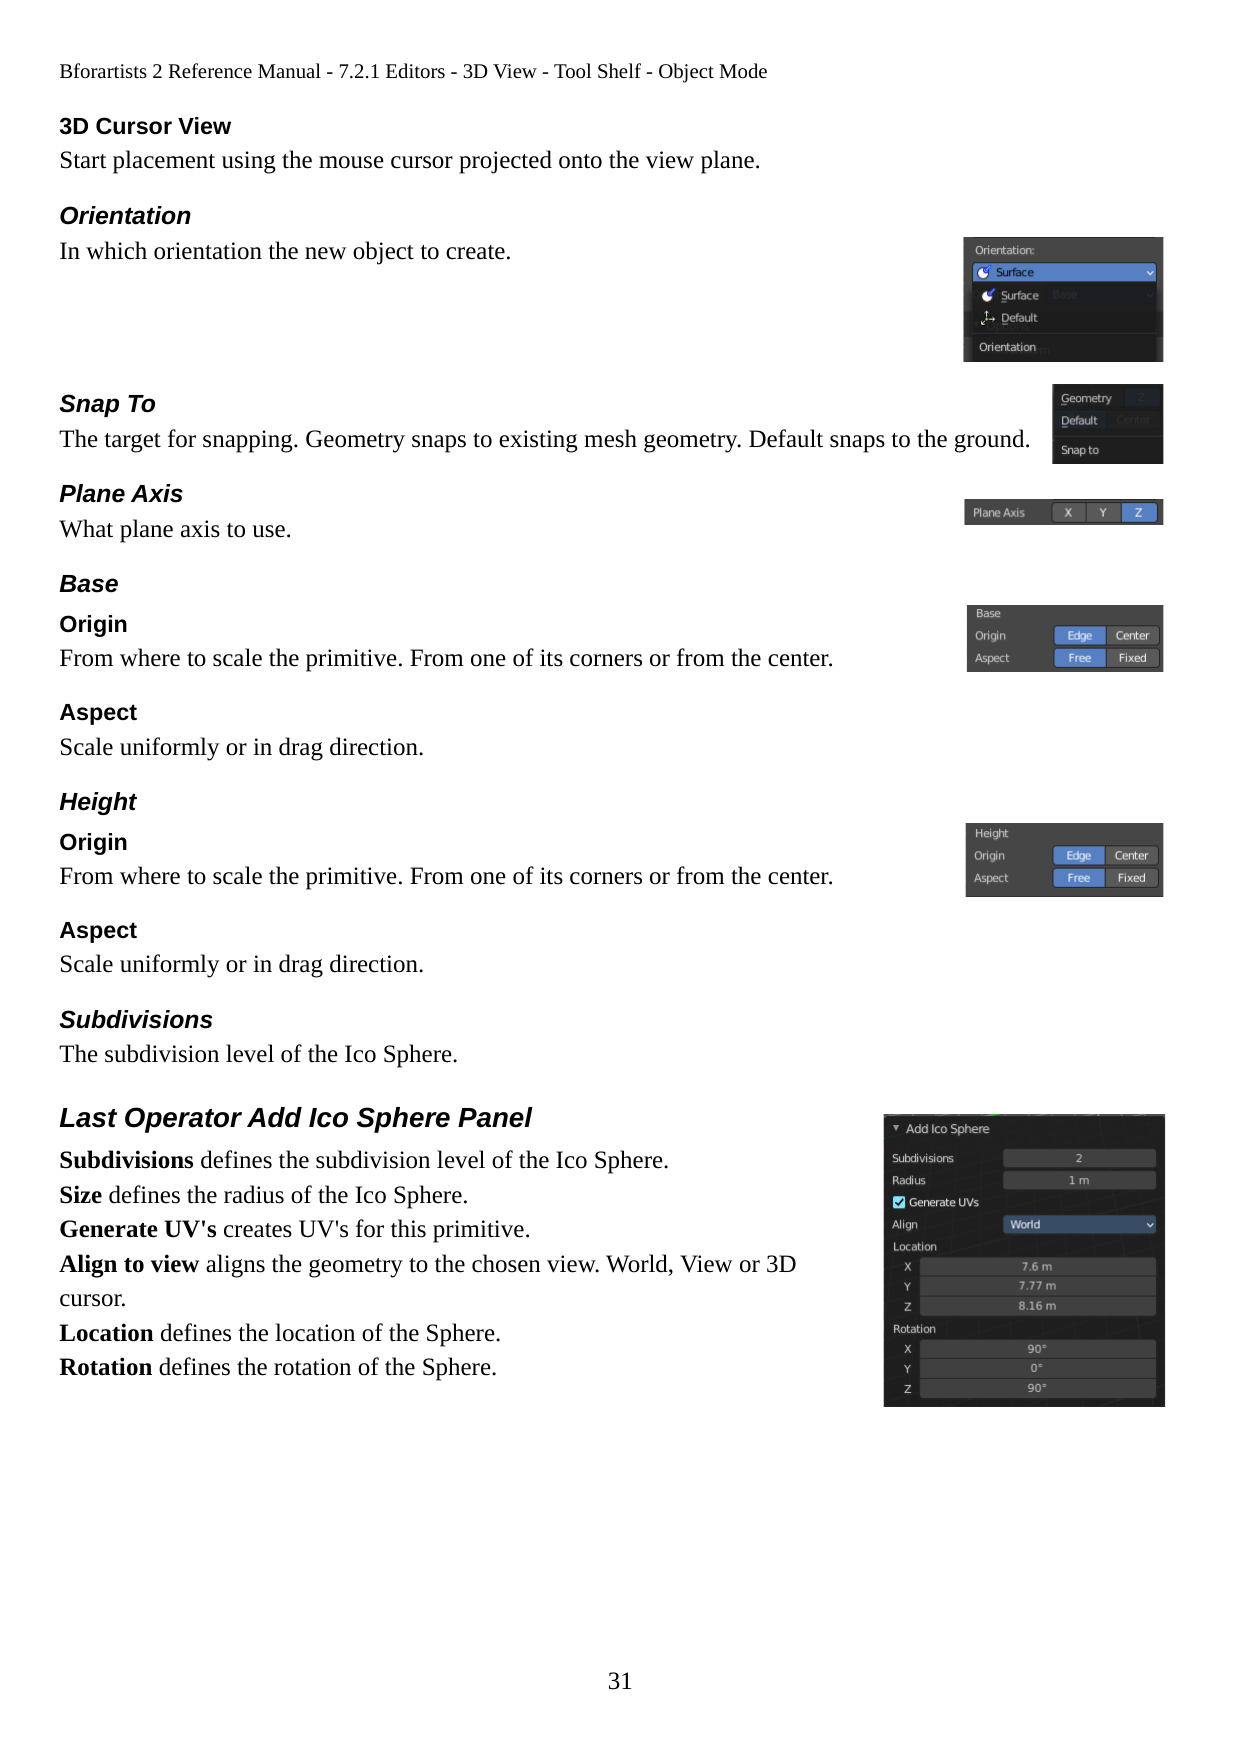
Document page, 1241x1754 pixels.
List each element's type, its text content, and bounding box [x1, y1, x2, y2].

subtitle Snap To [59, 389, 1052, 418]
text The subdivision level of the Ico Sphere. [59, 1039, 1181, 1068]
text From where to scale the primitive. From one of its corners or from the center. [59, 861, 965, 890]
picture [963, 237, 1164, 362]
picture [966, 605, 1164, 672]
subtitle Aspect [59, 916, 1181, 943]
subtitle [1164, 610, 1181, 637]
text What plane axis to use. [59, 514, 1181, 543]
subtitle Origin [59, 610, 966, 637]
subtitle Origin [59, 828, 965, 855]
subtitle Plane Axis [59, 479, 1181, 508]
subtitle [1164, 389, 1181, 418]
text The target for snapping. Geometry snaps to existing mesh geometry. Default snaps to the ground. [59, 424, 1052, 453]
text From where to scale the primitive. From one of its corners or from the center. [59, 643, 966, 672]
subtitle Last Operator Add Ico Sphere Panel [59, 1101, 1181, 1133]
subtitle 3D Cursor View [59, 113, 1181, 139]
subtitle Aspect [59, 699, 1181, 726]
picture [965, 823, 1164, 897]
text Subdivisions defines the subdivision level of the Ico Sphere. Size defines the radius of the Ico Sphere. Generate UV's creates UV's for this primitive. Align to view aligns the geometry to the chosen view. World, View or 3D cursor. Location defines the location of the Sphere. Rotation defines the rotation of the Sphere. [59, 1146, 883, 1381]
subtitle Height [59, 787, 1181, 816]
text Scale uniformly or in drag direction. [59, 949, 1181, 978]
picture [964, 499, 1164, 525]
picture [1052, 384, 1164, 464]
subtitle Base [59, 569, 1181, 598]
subtitle Orientation [59, 201, 1181, 229]
picture [883, 1114, 1166, 1407]
subtitle [1164, 828, 1181, 855]
text Start placement using the mouse cursor projected onto the view plane. [59, 146, 1181, 174]
text Scale uniformly or in drag direction. [59, 732, 1181, 761]
text In which orientation the new object to create. [59, 236, 1181, 264]
subtitle Subdivisions [59, 1005, 1181, 1033]
